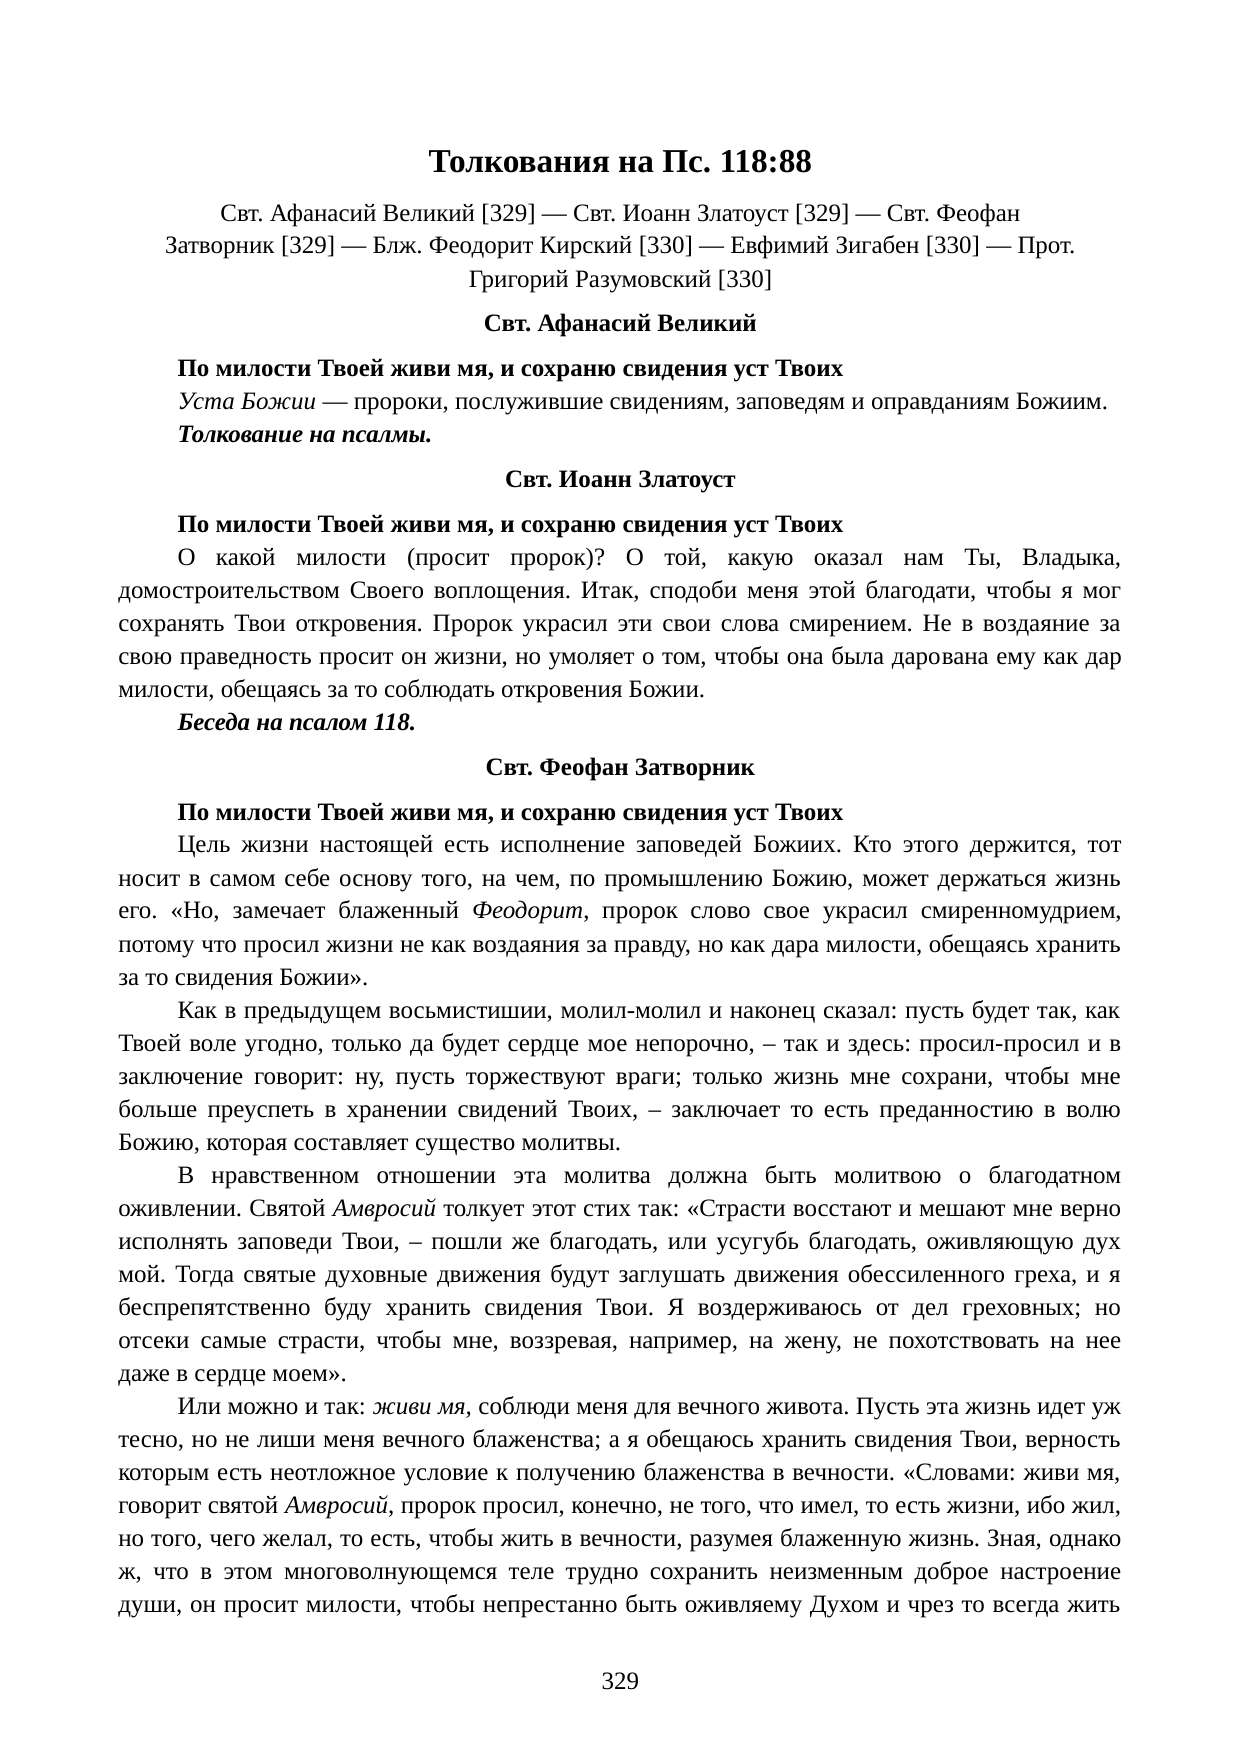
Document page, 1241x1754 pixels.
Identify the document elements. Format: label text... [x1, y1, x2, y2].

subtitle Свт. Иоанн Златоуст [118, 464, 1122, 493]
subtitle Свт. Феофан Затворник [118, 752, 1122, 781]
text Или можно и так: живи мя, соблюди меня для вечного живота. Пусть эта жизнь идет уж тесно, но не лиши меня вечного блаженства; а я обещаюсь хранить свидения Твои, верность которым есть неотложное условие к получению блаженства в вечности. «Словами: живи мя, говорит святой Амвросий, пророк просил, конечно, не того, что имел, то есть жизни, ибо жил, но того, чего желал, то есть, чтобы жить в вечности, разумея блаженную жизнь. Зная, однако ж, что в этом многоволнующемся теле трудно сохранить неизменным доброе настроение души, он просит милости, чтобы непрестанно быть оживляему Духом и чрез то всегда жить [118, 1391, 1122, 1618]
text Цель жизни настоящей есть исполнение заповедей Божиих. Кто этого держится, тот носит в самом себе основу того, на чем, по промышлению Божию, может держаться жизнь его. «Но, замечает блаженный Феодорит, пророк слово свое украсил смиренномудрием, потому что просил жизни не как воздаяния за правду, но как дара милости, обещаясь хранить за то свидения Божии». [118, 829, 1122, 990]
text Уста Божии — пророки, послужившие свидениям, заповедям и оправданиям Божиим. [118, 386, 1122, 415]
text По милости Твоей живи мя, и сохраню свидения уст Твоих [118, 797, 1122, 825]
subtitle Толкования на Пс. 118:88 [118, 142, 1122, 180]
text Толкование на псалмы. [118, 419, 1122, 448]
text Беседа на псалом 118. [118, 707, 1122, 736]
text О какой милости (просит пророк)? О той, какую оказал нам Ты, Владыка, домостроительством Своего воплощения. Итак, сподоби меня этой благодати, чтобы я мог сохранять Твои откровения. Пророк украсил эти свои слова смирением. Не в воздаяние за свою правед­ность просит он жизни, но умоляет о том, чтобы она была даро­вана ему как дар милости, обещаясь за то соблюдать откровения Божии. [118, 542, 1122, 703]
text Свт. Афанасий Великий [329] — Свт. Иоанн Златоуст [329] — Свт. Феофан Затворник [329] — Блж. Феодорит Кирский [330] — Евфимий Зигабен [330] — Прот. Григорий Разумовский [330] [118, 198, 1122, 292]
text Как в предыдущем восьмистишии, молил-молил и наконец сказал: пусть будет так, как Твоей воле угодно, только да будет сердце мое непорочно, – так и здесь: просил-просил и в заключение говорит: ну, пусть торжествуют враги; только жизнь мне сохрани, чтобы мне больше преуспеть в хранении свидений Твоих, – заключает то есть преданностию в волю Божию, которая составляет существо молитвы. [118, 995, 1122, 1156]
text В нравственном отношении эта молитва должна быть молитвою о благодатном оживлении. Святой Амвросий толкует этот стих так: «Страсти восстают и мешают мне верно исполнять заповеди Твои, – пошли же благодать, или усугубь благодать, оживляющую дух мой. Тогда святые духовные движения будут заглушать движения обессиленного греха, и я беспрепятственно буду хранить свидения Твои. Я воздерживаюсь от дел греховных; но отсеки самые страсти, чтобы мне, воззревая, например, на жену, не похотствовать на нее даже в сердце моем». [118, 1160, 1122, 1387]
text По милости Твоей живи мя, и сохраню свидения уст Твоих [118, 509, 1122, 538]
subtitle Свт. Афанасий Великий [118, 308, 1122, 337]
text По милости Твоей живи мя, и сохраню свидения уст Твоих [118, 353, 1122, 382]
